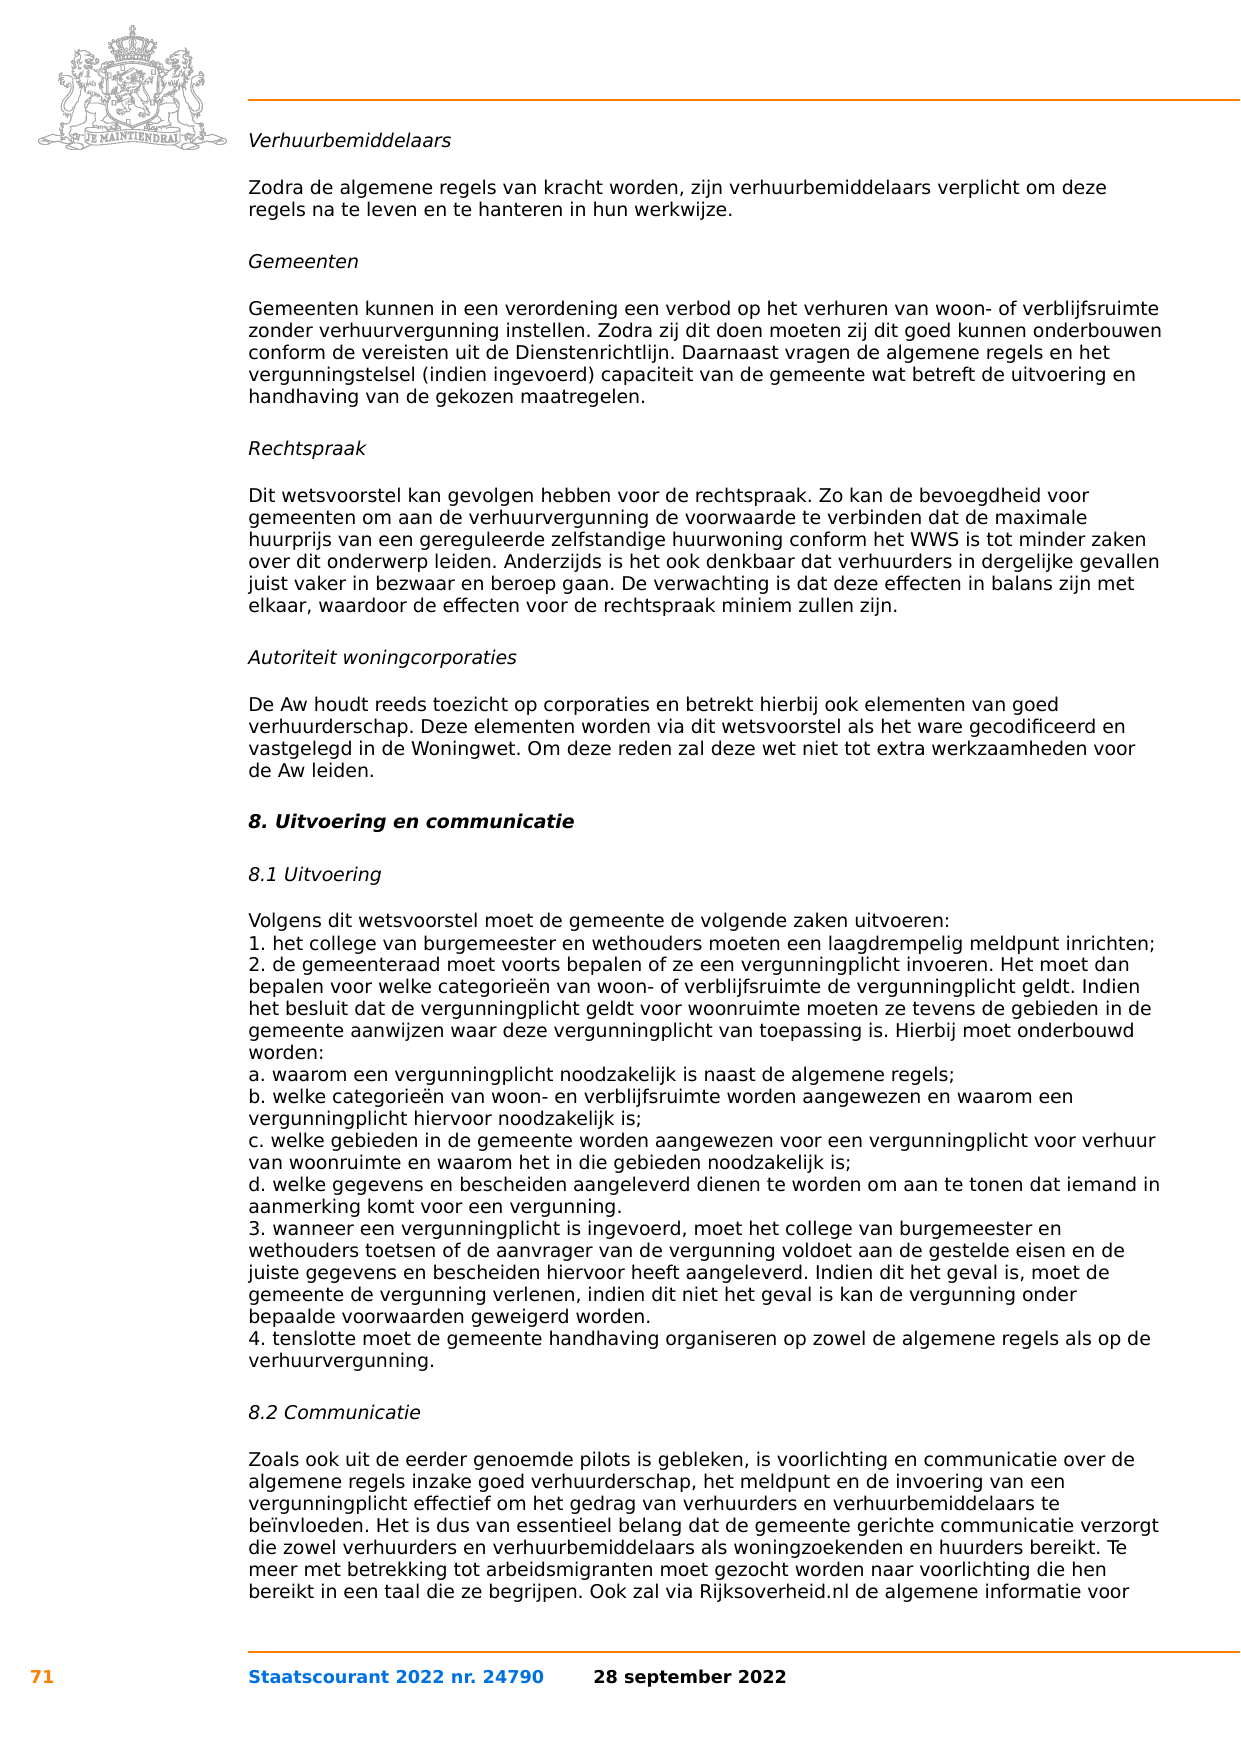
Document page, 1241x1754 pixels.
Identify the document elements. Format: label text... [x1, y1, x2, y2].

text Zoals ook uit de eerder genoemde pilots is gebleken, is voorlichting en communicatie over de algemene regels inzake goed verhuurderschap, het meldpunt en de invoering van een vergunningplicht effectief om het gedrag van verhuurders en verhuurbemiddelaars te beïnvloeden. Het is dus van essentieel belang dat de gemeente gerichte communicatie verzorgt die zowel verhuurders en verhuurbemiddelaars als woningzoekenden en huurders bereikt. Te meer met betrekking tot arbeidsmigranten moet gezocht worden naar voorlichting die hen bereikt in een taal die ze begrijpen. Ook zal via Rijksoverheid.nl de algemene informatie voor [248, 1449, 1163, 1603]
subtitle Autoriteit woningcorporaties [248, 647, 1163, 668]
subtitle 8.1 Uitvoering [248, 863, 1163, 885]
text 1. het college van burgemeester en wethouders moeten een laagdrempelig meldpunt inrichten; [248, 932, 1163, 954]
picture [38, 25, 227, 150]
text Dit wetsvoorstel kan gevolgen hebben voor de rechtspraak. Zo kan de bevoegdheid voor gemeenten om aan de verhuurvergunning de voorwaarde te verbinden dat de maximale huurprijs van een gereguleerde zelfstandige huurwoning conform het WWS is tot minder zaken over dit onderwerp leiden. Anderzijds is het ook denkbaar dat verhuurders in dergelijke gevallen juist vaker in bezwaar en beroep gaan. De verwachting is dat deze effecten in balans zijn met elkaar, waardoor de effecten voor de rechtspraak miniem zullen zijn. [248, 485, 1163, 617]
subtitle Gemeenten [248, 251, 1163, 273]
subtitle Rechtspraak [248, 438, 1163, 460]
subtitle 8. Uitvoering en communicatie [248, 811, 1163, 833]
text c. welke gebieden in de gemeente worden aangewezen voor een vergunningplicht voor verhuur van woonruimte en waarom het in die gebieden noodzakelijk is; [248, 1130, 1163, 1174]
text Volgens dit wetsvoorstel moet de gemeente de volgende zaken uitvoeren: [248, 910, 1163, 932]
text d. welke gegevens en bescheiden aangeleverd dienen te worden om aan te tonen dat iemand in aanmerking komt voor een vergunning. [248, 1174, 1163, 1218]
text 3. wanneer een vergunningplicht is ingevoerd, moet het college van burgemeester en wethouders toetsen of de aanvrager van de vergunning voldoet aan de gestelde eisen en de juiste gegevens en bescheiden hiervoor heeft aangeleverd. Indien dit het geval is, moet de gemeente de vergunning verlenen, indien dit niet het geval is kan de vergunning onder bepaalde voorwaarden geweigerd worden. [248, 1218, 1163, 1328]
text Zodra de algemene regels van kracht worden, zijn verhuurbemiddelaars verplicht om deze regels na te leven en te hanteren in hun werkwijze. [248, 177, 1163, 221]
text 2. de gemeenteraad moet voorts bepalen of ze een vergunningplicht invoeren. Het moet dan bepalen voor welke categorieën van woon- of verblijfsruimte de vergunningplicht geldt. Indien het besluit dat de vergunningplicht geldt voor woonruimte moeten ze tevens de gebieden in de gemeente aanwijzen waar deze vergunningplicht van toepassing is. Hierbij moet onderbouwd worden: [248, 954, 1163, 1064]
text 4. tenslotte moet de gemeente handhaving organiseren op zowel de algemene regels als op de verhuurvergunning. [248, 1328, 1163, 1372]
text b. welke categorieën van woon- en verblijfsruimte worden aangewezen en waarom een vergunningplicht hiervoor noodzakelijk is; [248, 1086, 1163, 1130]
text a. waarom een vergunningplicht noodzakelijk is naast de algemene regels; [248, 1064, 1163, 1086]
text De Aw houdt reeds toezicht op corporaties en betrekt hierbij ook elementen van goed verhuurderschap. Deze elementen worden via dit wetsvoorstel als het ware gecodificeerd en vastgelegd in de Woningwet. Om deze reden zal deze wet niet tot extra werkzaamheden voor de Aw leiden. [248, 693, 1163, 781]
subtitle 8.2 Communicatie [248, 1402, 1163, 1424]
text Gemeenten kunnen in een verordening een verbod op het verhuren van woon- of verblijfsruimte zonder verhuurvergunning instellen. Zodra zij dit doen moeten zij dit goed kunnen onderbouwen conform de vereisten uit de Dienstenrichtlijn. Daarnaast vragen de algemene regels en het vergunningstelsel (indien ingevoerd) capaciteit van de gemeente wat betreft de uitvoering en handhaving van de gekozen maatregelen. [248, 298, 1163, 408]
subtitle Verhuurbemiddelaars [248, 130, 1163, 152]
